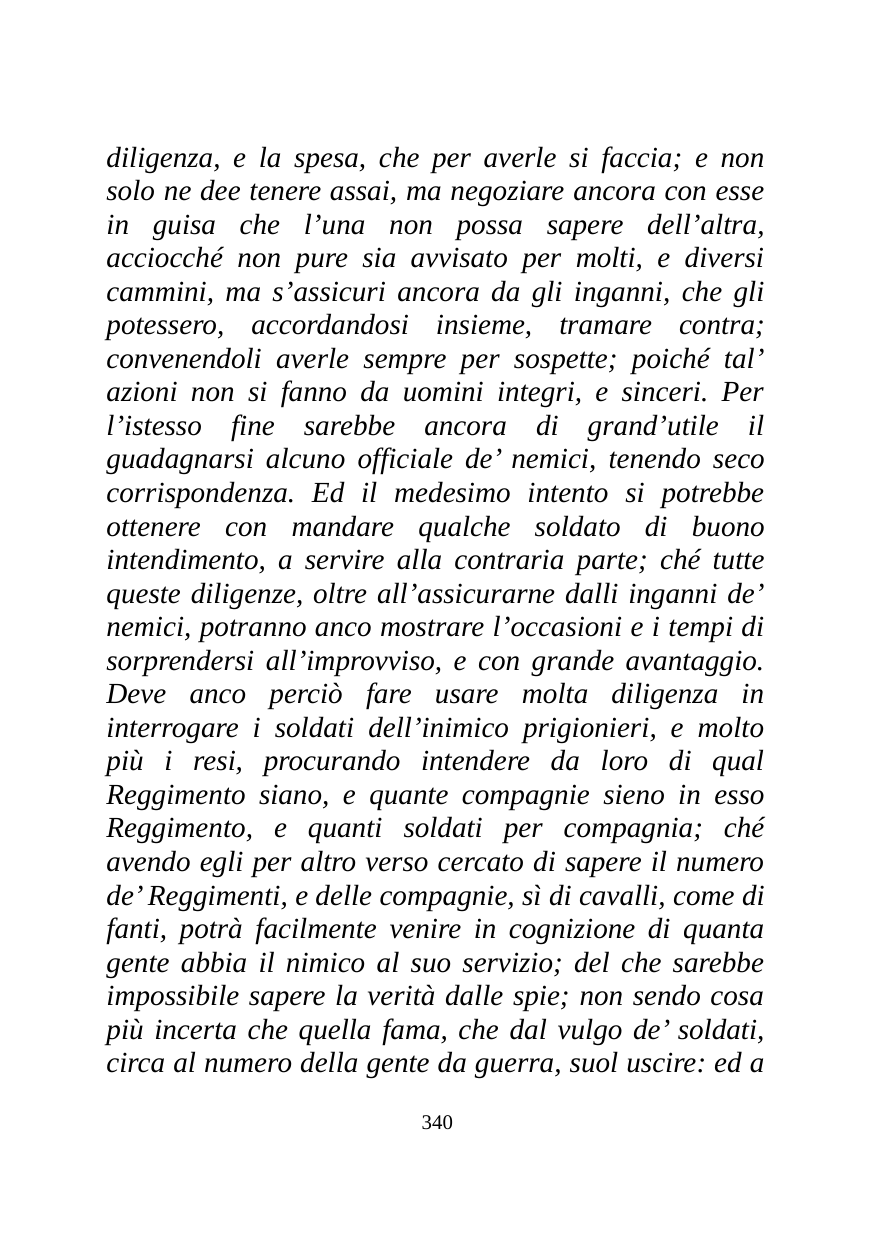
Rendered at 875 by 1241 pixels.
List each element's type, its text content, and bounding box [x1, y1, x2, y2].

text diligenza, e la spesa, che per averle si faccia; e non solo ne dee tenere assai, ma negoziare ancora con esse in guisa che l’una non possa sapere dell’altra, acciocché non pure sia avvisato per molti, e diversi cammini, ma s’assicuri ancora da gli inganni, che gli potessero, accordandosi insieme, tramare contra; convenendoli averle sempre per sospette; poiché tal’ azioni non si fanno da uomini integri, e sinceri. Per l’istesso fine sarebbe ancora di grand’utile il guadagnarsi alcuno officiale de’ nemici, tenendo seco corrispondenza. Ed il medesimo intento si potrebbe ottenere con mandare qualche soldato di buono intendimento, a servire alla contraria parte; ché tutte queste diligenze, oltre all’assicurarne dalli inganni de’ nemici, potranno anco mostrare l’occasioni e i tempi di sorprendersi all’improvviso, e con grande avantaggio. Deve anco perciò fare usare molta diligenza in interrogare i soldati dell’inimico prigionieri, e molto più i resi, procurando intendere da loro di qual Reggimento siano, e quante compagnie sieno in esso Reggimento, e quanti soldati per compagnia; ché avendo egli per altro verso cercato di sapere il numero de’ Reggimenti, e delle compagnie, sì di cavalli, come di fanti, potrà facilmente venire in cognizione di quanta gente abbia il nimico al suo servizio; del che sarebbe impossibile sapere la verità dalle spie; non sendo cosa più incerta che quella fama, che dal vulgo de’ soldati, circa al numero della gente da guerra, suol uscire: ed a [106, 140, 768, 1079]
